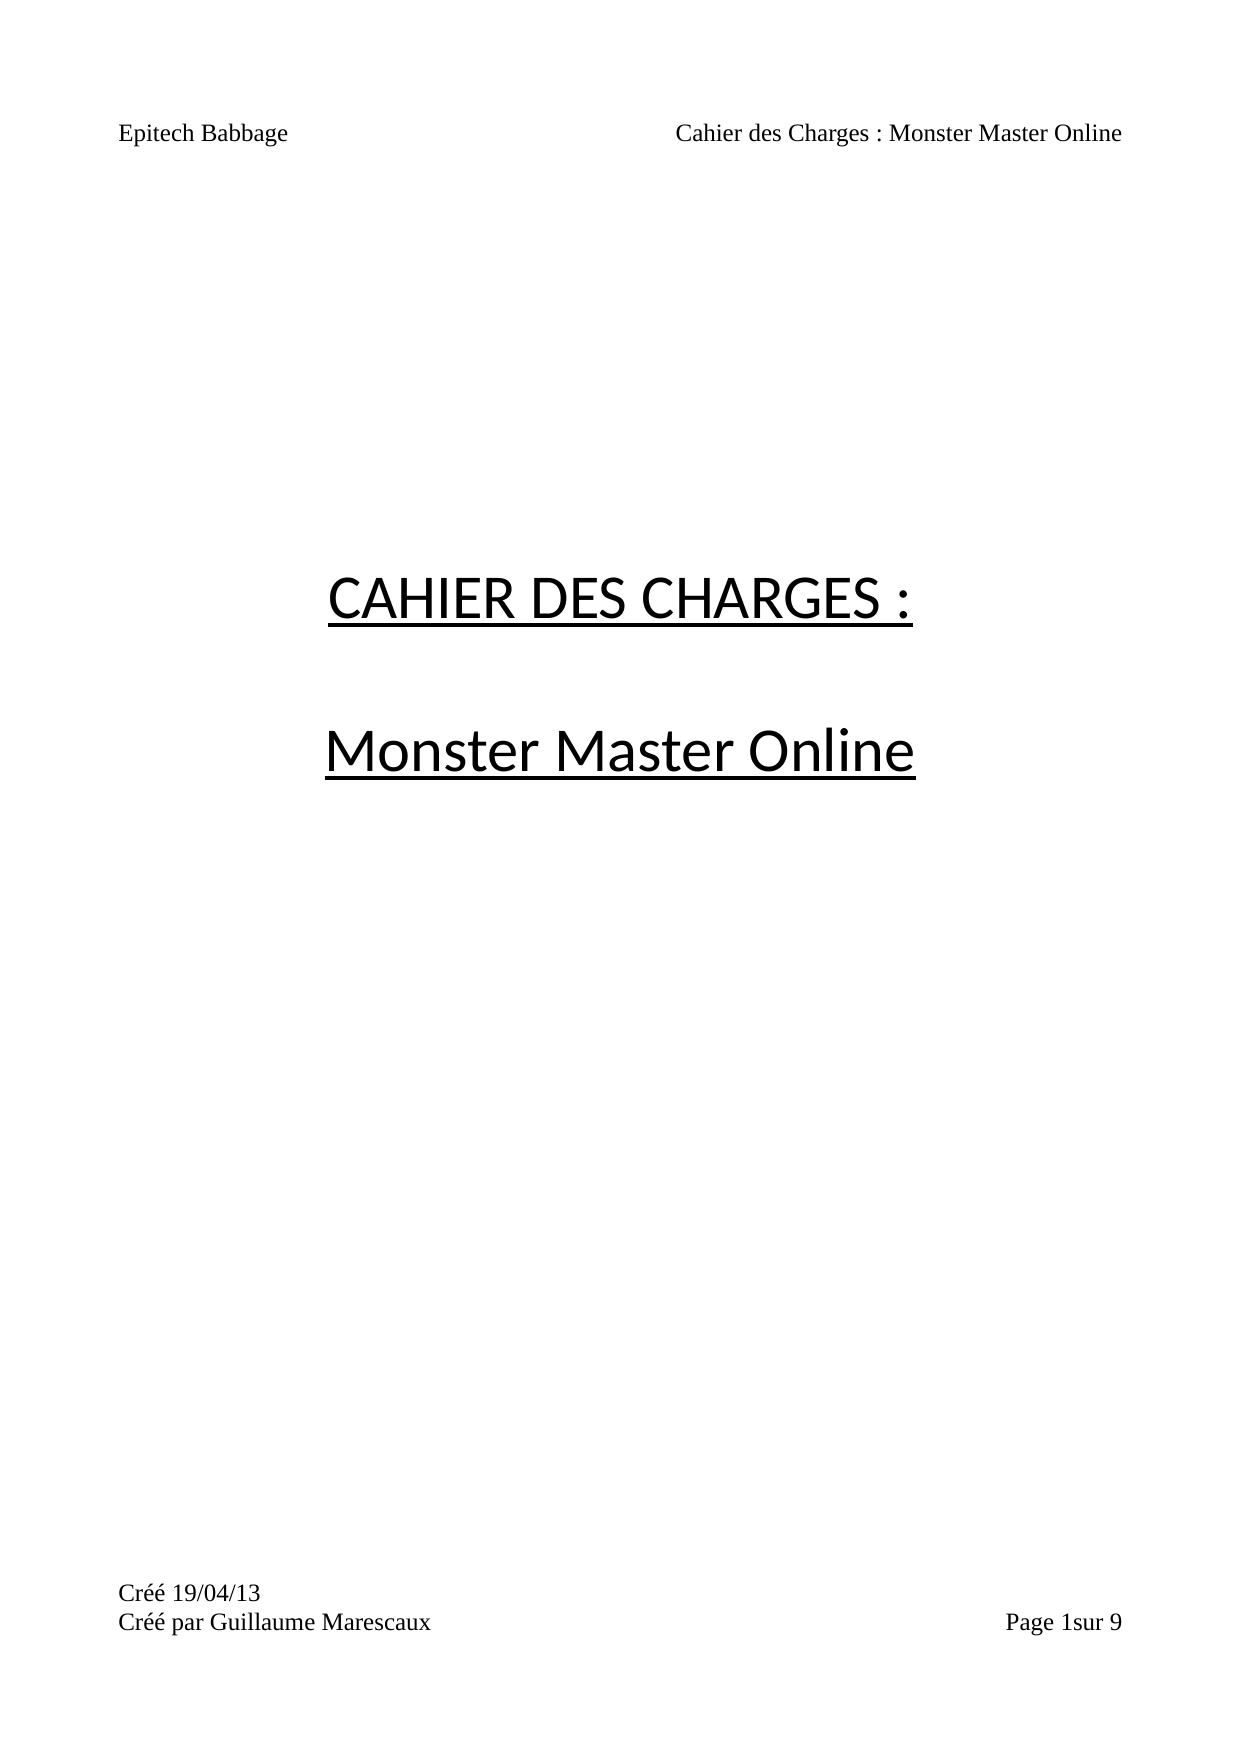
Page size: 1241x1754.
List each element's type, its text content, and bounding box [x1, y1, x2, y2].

text Monster Master Online [118, 711, 1122, 787]
text CAHIER DES CHARGES : [118, 558, 1122, 634]
